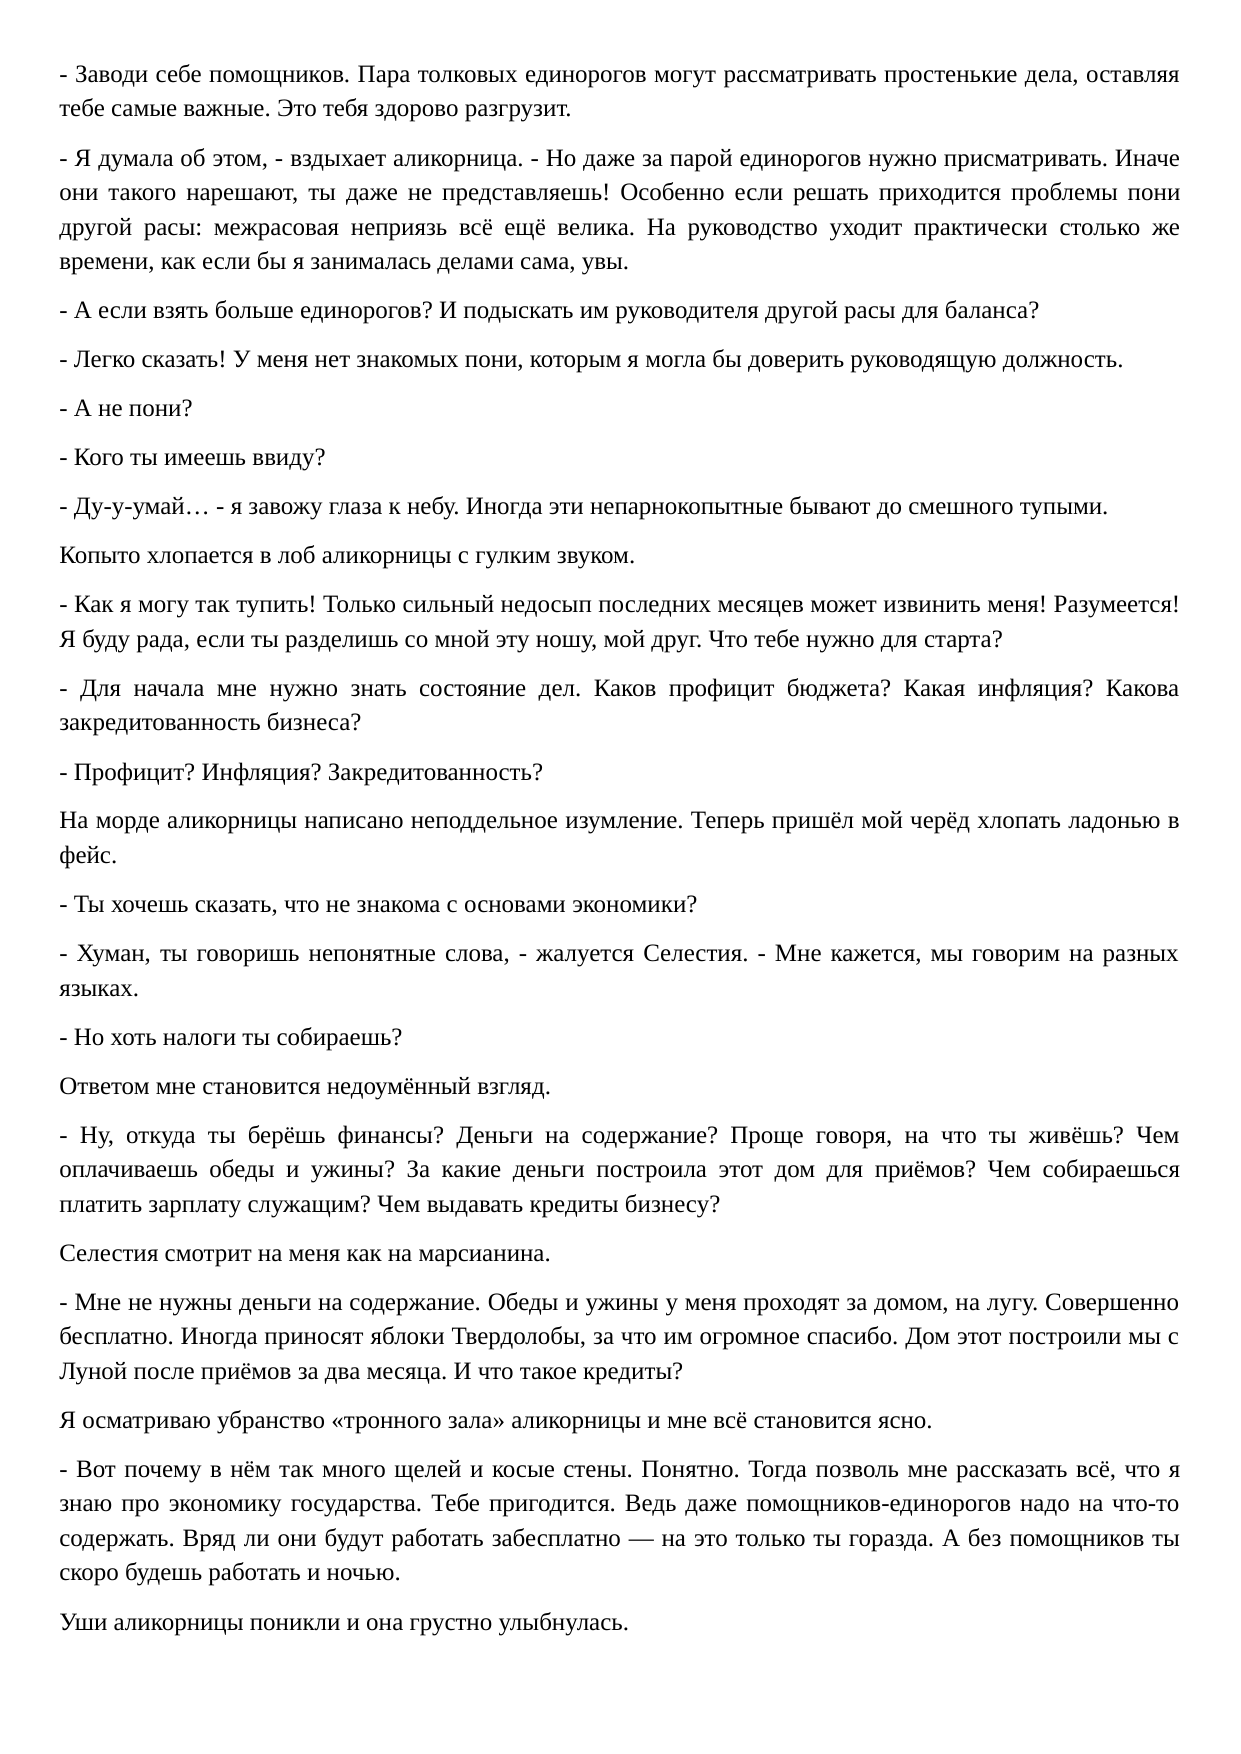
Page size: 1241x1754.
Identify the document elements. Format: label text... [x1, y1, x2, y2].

text - Легко сказать! У меня нет знакомых пони, которым я могла бы доверить руководящую должность. [59, 344, 1181, 373]
text - Заводи себе помощников. Пара толковых единорогов могут рассматривать простенькие дела, оставляя тебе самые важные. Это тебя здорово разгрузит. [59, 59, 1181, 122]
text - Ты хочешь сказать, что не знакома с основами экономики? [59, 889, 1181, 918]
text - А если взять больше единорогов? И подыскать им руководителя другой расы для баланса? [59, 295, 1181, 324]
text Я осматриваю убранство «тронного зала» аликорницы и мне всё становится ясно. [59, 1405, 1181, 1434]
text - Но хоть налоги ты собираешь? [59, 1022, 1181, 1051]
text - Как я могу так тупить! Только сильный недосып последних месяцев может извинить меня! Разумеется! Я буду рада, если ты разделишь со мной эту ношу, мой друг. Что тебе нужно для старта? [59, 589, 1181, 653]
text - Хуман, ты говоришь непонятные слова, - жалуется Селестия. - Мне кажется, мы говорим на разных языках. [59, 938, 1181, 1001]
text - Для начала мне нужно знать состояние дел. Каков профицит бюджета? Какая инфляция? Какова закредитованность бизнеса? [59, 673, 1181, 736]
text - Я думала об этом, - вздыхает аликорница. - Но даже за парой единорогов нужно присматривать. Иначе они такого нарешают, ты даже не представляешь! Особенно если решать приходится проблемы пони другой расы: межрасовая неприязь всё ещё велика. На руководство уходит практически столько же времени, как если бы я занималась делами сама, увы. [59, 143, 1181, 275]
text - Вот почему в нём так много щелей и косые стены. Понятно. Тогда позволь мне рассказать всё, что я знаю про экономику государства. Тебе пригодится. Ведь даже помощников-единорогов надо на что-то содержать. Вряд ли они будут работать забесплатно — на это только ты горазда. А без помощников ты скоро будешь работать и ночью. [59, 1454, 1181, 1586]
text - Ну, откуда ты берёшь финансы? Деньги на содержание? Проще говоря, на что ты живёшь? Чем оплачиваешь обеды и ужины? За какие деньги построила этот дом для приёмов? Чем собираешься платить зарплату служащим? Чем выдавать кредиты бизнесу? [59, 1120, 1181, 1218]
text На морде аликорницы написано неподдельное изумление. Теперь пришёл мой черёд хлопать ладонью в фейс. [59, 806, 1181, 869]
text Селестия смотрит на меня как на марсианина. [59, 1238, 1181, 1267]
text Копыто хлопается в лоб аликорницы с гулким звуком. [59, 540, 1181, 569]
text Ответом мне становится недоумённый взгляд. [59, 1071, 1181, 1099]
text - Кого ты имеешь ввиду? [59, 442, 1181, 471]
text - Профицит? Инфляция? Закредитованность? [59, 757, 1181, 785]
text - Мне не нужны деньги на содержание. Обеды и ужины у меня проходят за домом, на лугу. Совершенно бесплатно. Иногда приносят яблоки Твердолобы, за что им огромное спасибо. Дом этот построили мы с Луной после приёмов за два месяца. И что такое кредиты? [59, 1287, 1181, 1385]
text - Ду-у-умай… - я завожу глаза к небу. Иногда эти непарнокопытные бывают до смешного тупыми. [59, 491, 1181, 520]
text Уши аликорницы поникли и она грустно улыбнулась. [59, 1607, 1181, 1635]
text - А не пони? [59, 393, 1181, 422]
